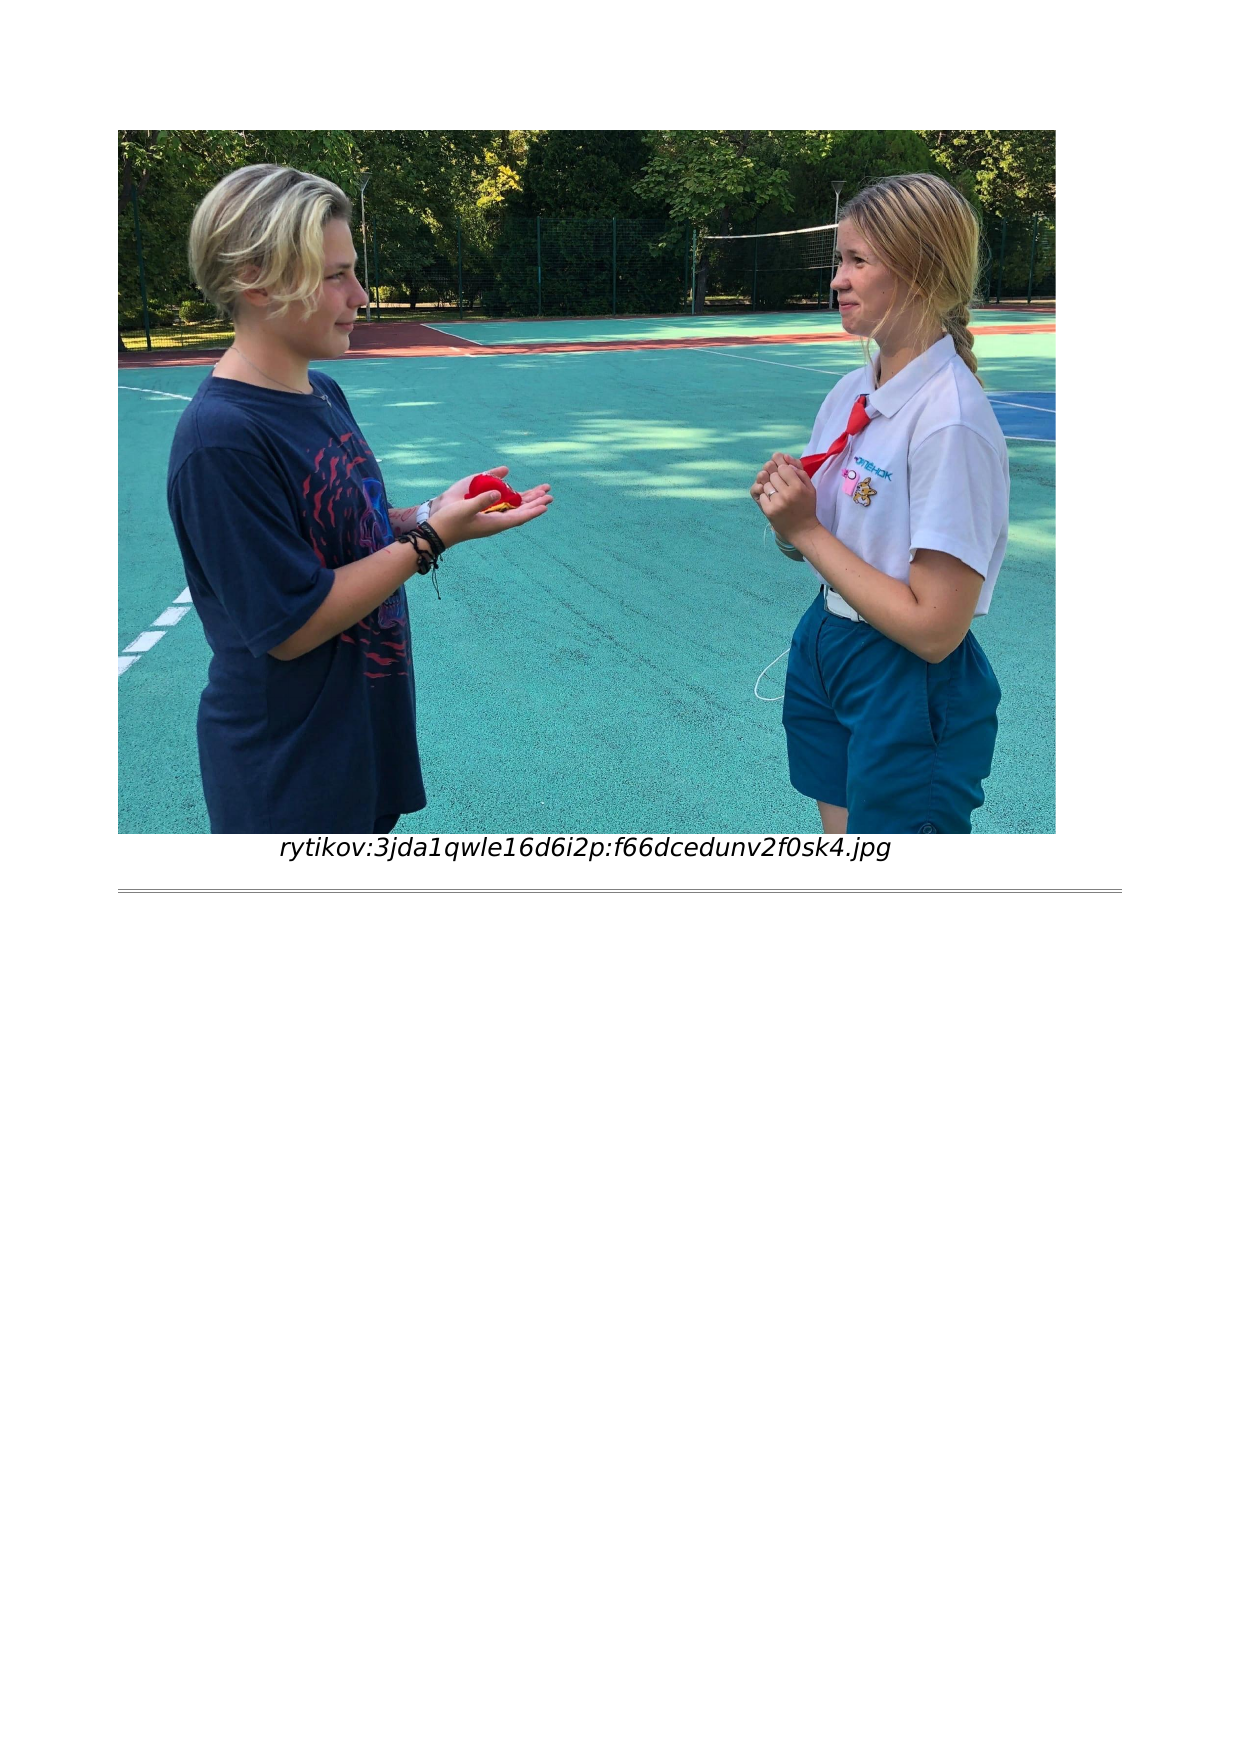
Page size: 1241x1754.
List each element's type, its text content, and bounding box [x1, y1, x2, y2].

picture [885, 796, 892, 802]
picture [862, 798, 868, 805]
picture [118, 130, 1056, 834]
text rytikov:3jda1qwle16d6i2p:f66dcedunv2f0sk4.jpg [118, 834, 1056, 862]
picture [859, 785, 883, 805]
picture [950, 799, 954, 809]
